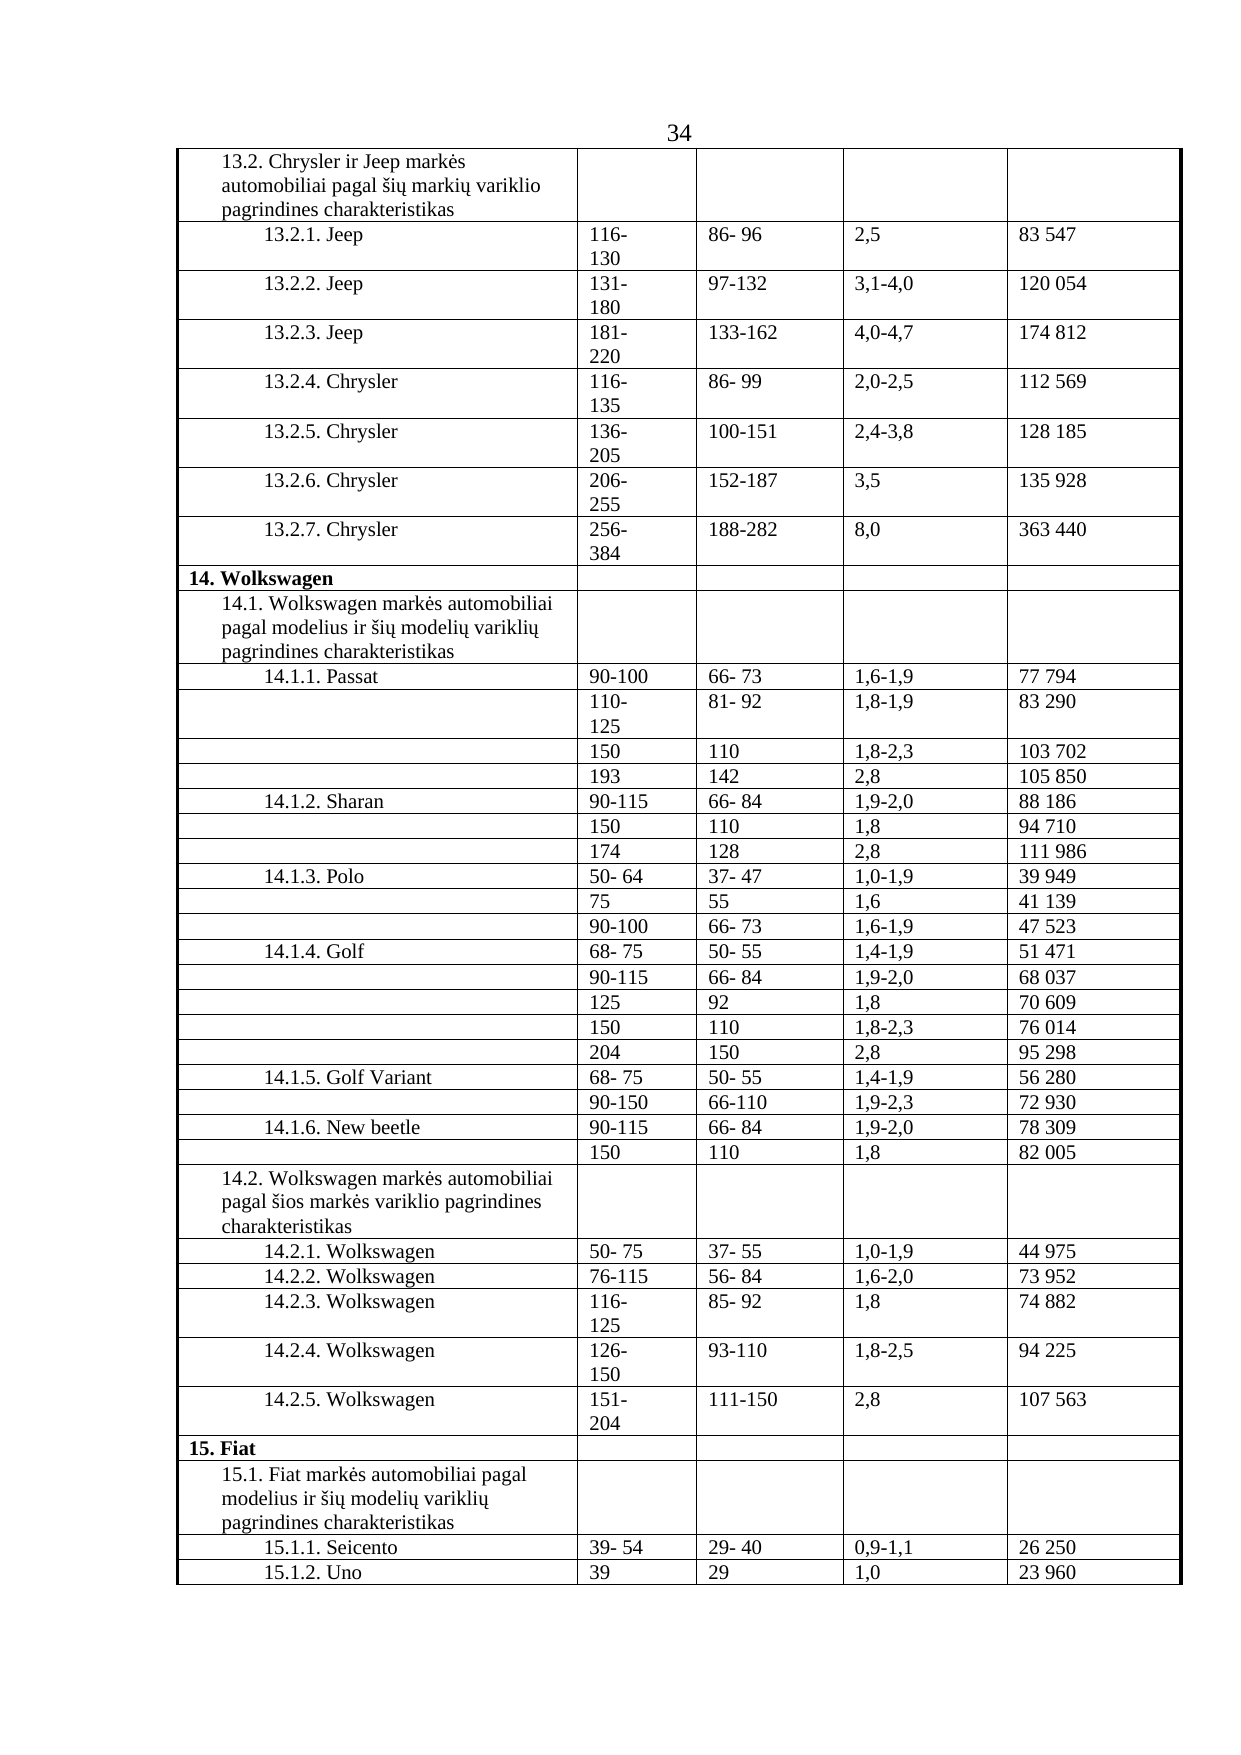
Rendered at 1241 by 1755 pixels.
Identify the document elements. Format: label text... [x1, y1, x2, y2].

table_cell 14.2.1. Wolkswagen [179, 1239, 577, 1263]
table_cell 1,0-1,9 [844, 1239, 1007, 1263]
table_cell 1,6-2,0 [844, 1264, 1007, 1288]
table_cell 83 290 [1008, 690, 1179, 738]
table_cell 1,9-2,0 [844, 965, 1007, 989]
table_cell 90-115 [578, 789, 696, 813]
table_cell [578, 1165, 696, 1238]
table_cell [1008, 149, 1179, 221]
table_cell [578, 591, 696, 663]
table_cell 14.2.5. Wolkswagen [179, 1387, 577, 1435]
table_cell [179, 764, 577, 788]
table_cell 15. Fiat [179, 1436, 577, 1460]
table_cell 1,4-1,9 [844, 1065, 1007, 1089]
table_cell 75 [578, 889, 696, 913]
table_cell 68 037 [1008, 965, 1179, 989]
table_cell 2,8 [844, 1387, 1007, 1435]
table_cell 128 [697, 839, 843, 863]
table_cell 47 523 [1008, 914, 1179, 938]
table_cell 1,8-2,5 [844, 1338, 1007, 1386]
table_cell 66- 73 [697, 664, 843, 688]
table_cell 1,0 [844, 1560, 1007, 1584]
table_cell 174 [578, 839, 696, 863]
table_cell 2,8 [844, 1040, 1007, 1064]
table_cell 100-151 [697, 419, 843, 467]
table_cell 56 280 [1008, 1065, 1179, 1089]
table_cell 1,6-1,9 [844, 664, 1007, 688]
table_cell 135 928 [1008, 468, 1179, 516]
table_cell 1,8 [844, 1140, 1007, 1164]
table_cell 150 [578, 1140, 696, 1164]
table_cell 94 710 [1008, 814, 1179, 838]
table_cell 14.1.3. Polo [179, 864, 577, 888]
table_cell 1,8 [844, 814, 1007, 838]
table_cell 193 [578, 764, 696, 788]
table_cell 85- 92 [697, 1289, 843, 1337]
table_cell 2,8 [844, 764, 1007, 788]
table_cell 125 [578, 990, 696, 1014]
table_cell [578, 149, 696, 221]
table_cell 50- 75 [578, 1239, 696, 1263]
table_cell 44 975 [1008, 1239, 1179, 1263]
table_cell 68- 75 [578, 940, 696, 963]
table_cell 1,6-1,9 [844, 914, 1007, 938]
table_cell 1,0-1,9 [844, 864, 1007, 888]
table_cell 66- 73 [697, 914, 843, 938]
table_cell 142 [697, 764, 843, 788]
table_cell 256-384 [578, 517, 696, 565]
table_cell 13.2.2. Jeep [179, 271, 577, 319]
table_cell 86- 96 [697, 222, 843, 270]
table_cell 23 960 [1008, 1560, 1179, 1584]
table_cell 39 949 [1008, 864, 1179, 888]
table_cell 29 [697, 1560, 843, 1584]
table_cell 13.2. Chrysler ir Jeep markės automobiliai pagal šių markių variklio pagrindines charakteristikas [179, 149, 577, 221]
table_cell 14.1.6. New beetle [179, 1115, 577, 1139]
table_cell 116-135 [578, 369, 696, 417]
table_cell 77 794 [1008, 664, 1179, 688]
table_cell 90-115 [578, 965, 696, 989]
table_cell 90-150 [578, 1090, 696, 1114]
table_cell [179, 965, 577, 989]
table_cell 14. Wolkswagen [179, 566, 577, 590]
table_cell 116-130 [578, 222, 696, 270]
table_cell [578, 1436, 696, 1460]
table_cell 1,8-1,9 [844, 690, 1007, 738]
table_cell 150 [578, 814, 696, 838]
table_cell 1,9-2,0 [844, 1115, 1007, 1139]
table_cell 181-220 [578, 320, 696, 368]
table_cell [697, 1436, 843, 1460]
table_cell 37- 55 [697, 1239, 843, 1263]
table_cell 151-204 [578, 1387, 696, 1435]
table_cell 112 569 [1008, 369, 1179, 417]
table_cell 133-162 [697, 320, 843, 368]
table_cell 150 [578, 1015, 696, 1039]
table_cell 73 952 [1008, 1264, 1179, 1288]
table_cell 70 609 [1008, 990, 1179, 1014]
table_cell 1,8-2,3 [844, 1015, 1007, 1039]
table_cell 150 [578, 739, 696, 763]
table_cell [697, 1165, 843, 1238]
table_cell 13.2.4. Chrysler [179, 369, 577, 417]
table_cell 13.2.3. Jeep [179, 320, 577, 368]
table_cell 103 702 [1008, 739, 1179, 763]
table_cell [844, 591, 1007, 663]
table_cell 50- 55 [697, 940, 843, 963]
table_cell 66-110 [697, 1090, 843, 1114]
table_cell 76 014 [1008, 1015, 1179, 1039]
table_cell [697, 1461, 843, 1534]
table_cell 4,0-4,7 [844, 320, 1007, 368]
table_cell [1008, 1165, 1179, 1238]
table_cell 90-115 [578, 1115, 696, 1139]
table_cell 105 850 [1008, 764, 1179, 788]
table_cell [844, 1436, 1007, 1460]
table_cell 1,8 [844, 990, 1007, 1014]
table_cell 150 [697, 1040, 843, 1064]
table_cell 3,1-4,0 [844, 271, 1007, 319]
table_cell 82 005 [1008, 1140, 1179, 1164]
table_cell 74 882 [1008, 1289, 1179, 1337]
table_cell 90-100 [578, 914, 696, 938]
table_cell 120 054 [1008, 271, 1179, 319]
table_cell 363 440 [1008, 517, 1179, 565]
table_cell 50- 64 [578, 864, 696, 888]
table_cell 15.1. Fiat markės automobiliai pagal modelius ir šių modelių variklių pagrindines charakteristikas [179, 1461, 577, 1534]
table_cell 97-132 [697, 271, 843, 319]
table_cell 72 930 [1008, 1090, 1179, 1114]
table_cell [179, 1040, 577, 1064]
table_cell [179, 814, 577, 838]
table_cell [179, 1015, 577, 1039]
table_cell [179, 1090, 577, 1114]
table_cell 0,9-1,1 [844, 1535, 1007, 1559]
table_cell 14.1.5. Golf Variant [179, 1065, 577, 1089]
table_cell 14.2.4. Wolkswagen [179, 1338, 577, 1386]
table_cell 126-150 [578, 1338, 696, 1386]
table_cell [179, 739, 577, 763]
table_cell 131-180 [578, 271, 696, 319]
table_cell [697, 591, 843, 663]
table_cell 14.2.3. Wolkswagen [179, 1289, 577, 1337]
table_cell [1008, 1436, 1179, 1460]
table_cell 8,0 [844, 517, 1007, 565]
table_cell 14.1.1. Passat [179, 664, 577, 688]
table_cell 68- 75 [578, 1065, 696, 1089]
table_cell 50- 55 [697, 1065, 843, 1089]
table_cell [844, 1165, 1007, 1238]
table_cell 110 [697, 1140, 843, 1164]
table_cell 13.2.5. Chrysler [179, 419, 577, 467]
table_cell 14.1. Wolkswagen markės automobiliai pagal modelius ir šių modelių variklių pagrindines charakteristikas [179, 591, 577, 663]
table_cell 110 [697, 739, 843, 763]
table_cell 56- 84 [697, 1264, 843, 1288]
table_cell 1,4-1,9 [844, 940, 1007, 963]
table_cell 39 [578, 1560, 696, 1584]
table_cell 78 309 [1008, 1115, 1179, 1139]
table_cell 204 [578, 1040, 696, 1064]
table_cell [179, 914, 577, 938]
table_cell 188-282 [697, 517, 843, 565]
table_cell 92 [697, 990, 843, 1014]
table_cell 13.2.6. Chrysler [179, 468, 577, 516]
table_cell 37- 47 [697, 864, 843, 888]
table_cell 66- 84 [697, 965, 843, 989]
table_cell 14.1.2. Sharan [179, 789, 577, 813]
table_cell 2,4-3,8 [844, 419, 1007, 467]
table_cell [179, 889, 577, 913]
table_cell [179, 839, 577, 863]
table_cell 55 [697, 889, 843, 913]
table_cell 14.2.2. Wolkswagen [179, 1264, 577, 1288]
table_cell 86- 99 [697, 369, 843, 417]
table_cell 93-110 [697, 1338, 843, 1386]
table_cell [1008, 591, 1179, 663]
table_cell 51 471 [1008, 940, 1179, 963]
table_cell 3,5 [844, 468, 1007, 516]
table_cell 39- 54 [578, 1535, 696, 1559]
table_cell 107 563 [1008, 1387, 1179, 1435]
table_cell 15.1.1. Seicento [179, 1535, 577, 1559]
table_cell 206-255 [578, 468, 696, 516]
table_cell 2,0-2,5 [844, 369, 1007, 417]
table_cell 128 185 [1008, 419, 1179, 467]
table_cell [844, 1461, 1007, 1534]
table_cell 41 139 [1008, 889, 1179, 913]
table_cell 116-125 [578, 1289, 696, 1337]
table_cell 83 547 [1008, 222, 1179, 270]
table_cell 29- 40 [697, 1535, 843, 1559]
table_cell 152-187 [697, 468, 843, 516]
table_cell 2,5 [844, 222, 1007, 270]
table_cell 1,6 [844, 889, 1007, 913]
table_cell 136-205 [578, 419, 696, 467]
table_cell 111-150 [697, 1387, 843, 1435]
table_cell [179, 690, 577, 738]
table_cell 174 812 [1008, 320, 1179, 368]
table_cell 1,8-2,3 [844, 739, 1007, 763]
table_cell 14.1.4. Golf [179, 940, 577, 963]
table_cell 13.2.1. Jeep [179, 222, 577, 270]
table_cell 2,8 [844, 839, 1007, 863]
table_cell 81- 92 [697, 690, 843, 738]
table_cell [179, 990, 577, 1014]
table_cell 13.2.7. Chrysler [179, 517, 577, 565]
table_cell 90-100 [578, 664, 696, 688]
table_cell [1008, 566, 1179, 590]
table_cell [1008, 1461, 1179, 1534]
table_cell 14.2. Wolkswagen markės automobiliai pagal šios markės variklio pagrindines charakteristikas [179, 1165, 577, 1238]
table_cell [697, 149, 843, 221]
table_cell 110 [697, 814, 843, 838]
table_cell 110-125 [578, 690, 696, 738]
table_cell 1,8 [844, 1289, 1007, 1337]
table_cell 95 298 [1008, 1040, 1179, 1064]
table_cell [844, 566, 1007, 590]
table_cell 1,9-2,3 [844, 1090, 1007, 1114]
table_cell 15.1.2. Uno [179, 1560, 577, 1584]
table_cell 66- 84 [697, 1115, 843, 1139]
table_cell 110 [697, 1015, 843, 1039]
table_cell 66- 84 [697, 789, 843, 813]
table_cell 1,9-2,0 [844, 789, 1007, 813]
table_cell 94 225 [1008, 1338, 1179, 1386]
table_cell 88 186 [1008, 789, 1179, 813]
table_cell 111 986 [1008, 839, 1179, 863]
table_cell 26 250 [1008, 1535, 1179, 1559]
table_cell [697, 566, 843, 590]
table_cell 76-115 [578, 1264, 696, 1288]
table_cell [578, 1461, 696, 1534]
table_cell [179, 1140, 577, 1164]
table_cell [578, 566, 696, 590]
table_cell [844, 149, 1007, 221]
